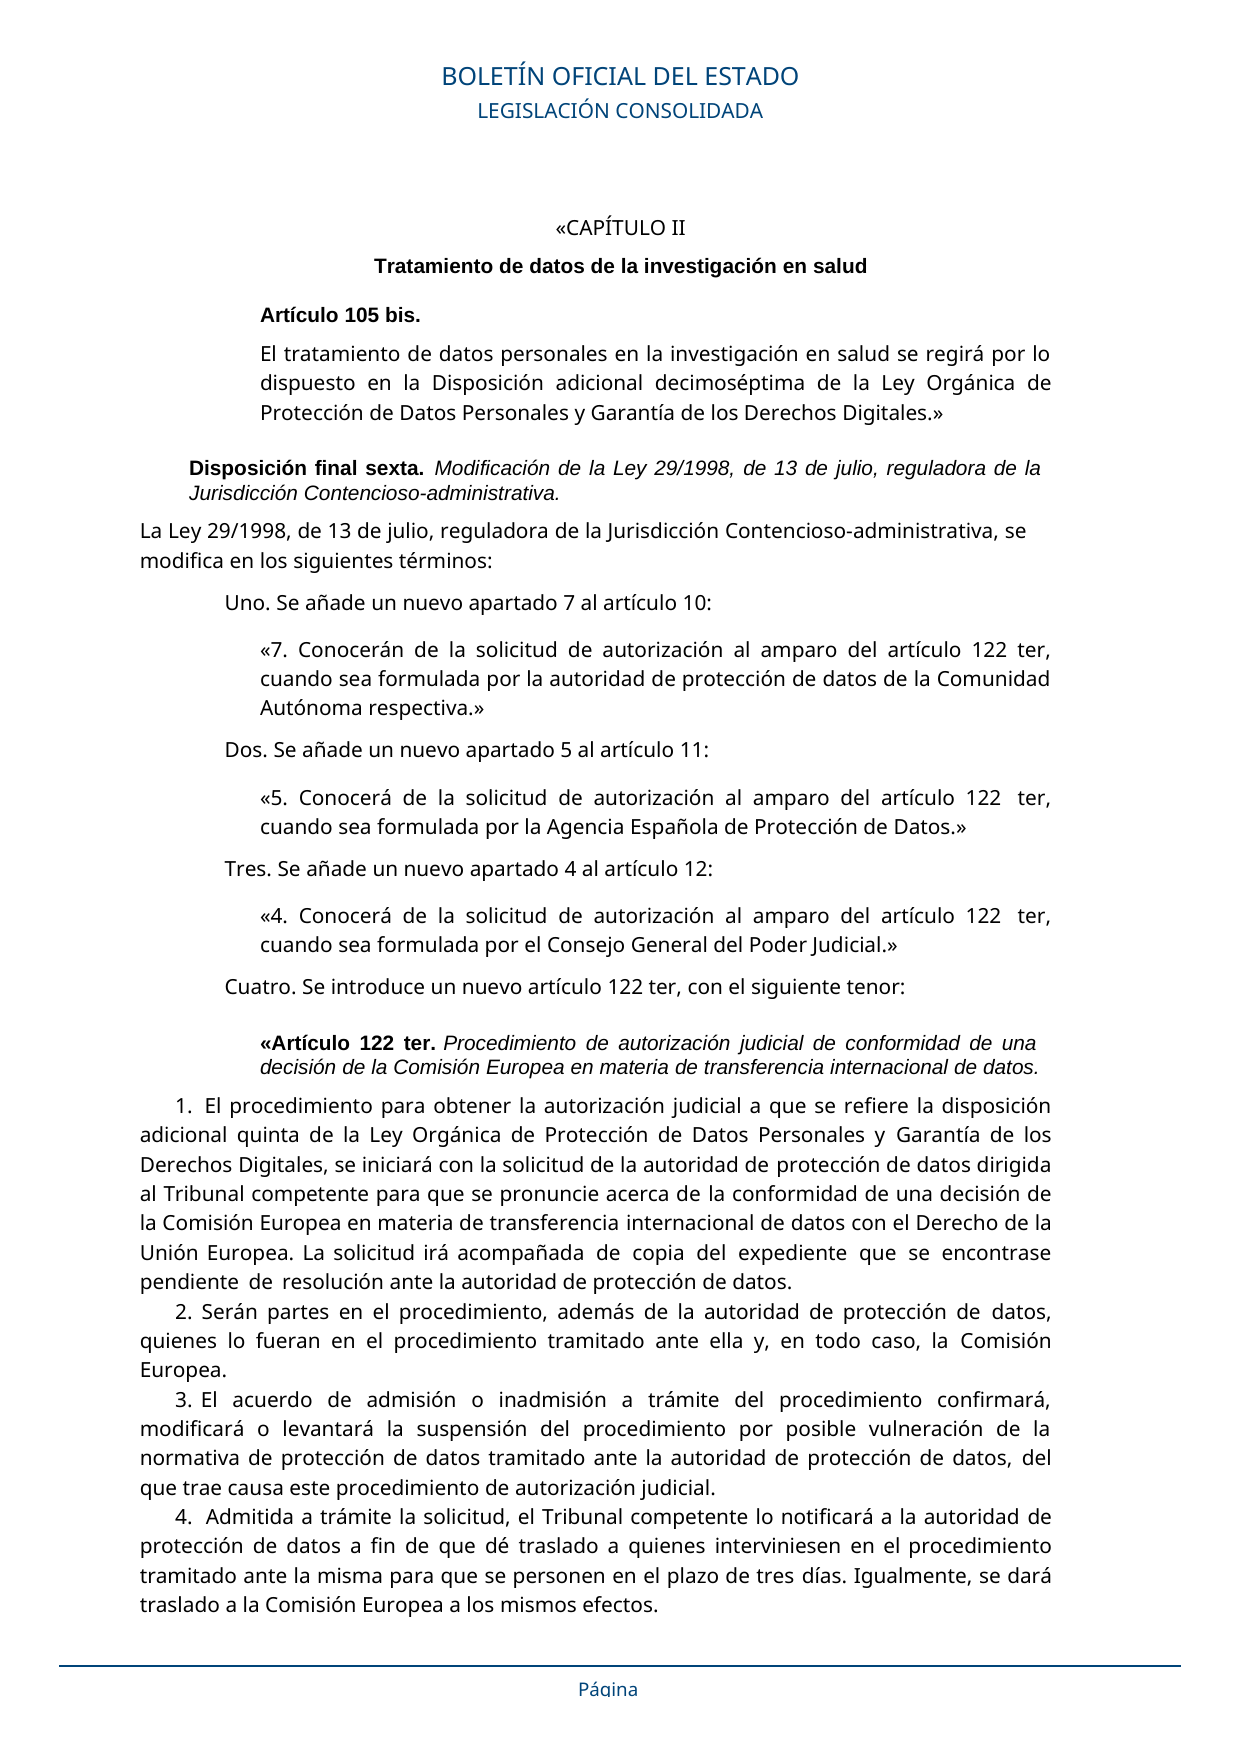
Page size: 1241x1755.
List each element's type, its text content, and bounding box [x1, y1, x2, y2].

text Artículo 105 bis. [260, 303, 1184, 327]
list Serán partes en el procedimiento, además de la autoridad de protección de datos, quienes lo fueran en el procedimiento tramitado ante ella y, en todo caso, la Comisión Europea. [139, 1297, 1052, 1384]
text «CAPÍTULO II [373, 213, 868, 241]
text El tratamiento de datos personales en la investigación en salud se regirá por lo dispuesto en la Disposición adicional decimoséptima de la Ley Orgánica de Protección de Datos Personales y Garantía de los Derechos Digitales.» [260, 339, 1052, 426]
text Disposición final sexta. Modificación de la Ley 29/1998, de 13 de julio, reguladora de la Jurisdicción Contencioso-administrativa. [189, 456, 1052, 504]
text Uno. Se añade un nuevo apartado 7 al artículo 10: [224, 588, 1184, 616]
text Tres. Se añade un nuevo apartado 4 al artículo 12: [224, 854, 1184, 882]
list Admitida a trámite la solicitud, el Tribunal competente lo notificará a la autoridad de protección de datos a fin de que dé traslado a quienes interviniesen en el procedimiento tramitado ante la misma para que se personen en el plazo de tres días. Igualmente, se dará traslado a la Comisión Europea a los mismos efectos. [139, 1502, 1052, 1618]
subtitle Tratamiento de datos de la investigación en salud [373, 254, 868, 278]
list El procedimiento para obtener la autorización judicial a que se refiere la disposición adicional quinta de la Ley Orgánica de Protección de Datos Personales y Garantía de los Derechos Digitales, se iniciará con la solicitud de la autoridad de protección de datos dirigida al Tribunal competente para que se pronuncie acerca de la conformidad de una decisión de la Comisión Europea en materia de transferencia internacional de datos con el Derecho de la Unión Europea. La solicitud irá acompañada de copia del expediente que se encontrase pendiente de resolución ante la autoridad de protección de datos. [139, 1091, 1052, 1295]
text «5. Conocerá de la solicitud de autorización al amparo del artículo 122 ter, cuando sea formulada por la Agencia Española de Protección de Datos.» [260, 783, 1052, 840]
text Cuatro. Se introduce un nuevo artículo 122 ter, con el siguiente tenor: [224, 972, 1184, 1001]
list El acuerdo de admisión o inadmisión a trámite del procedimiento confirmará, modificará o levantará la suspensión del procedimiento por posible vulneración de la normativa de protección de datos tramitado ante la autoridad de protección de datos, del que trae causa este procedimiento de autorización judicial. [139, 1385, 1052, 1501]
text «4. Conocerá de la solicitud de autorización al amparo del artículo 122 ter, cuando sea formulada por el Consejo General del Poder Judicial.» [260, 901, 1052, 959]
text La Ley 29/1998, de 13 de julio, reguladora de la Jurisdicción Contencioso-administrativa, se modifica en los siguientes términos: [139, 517, 1052, 574]
text «Artículo 122 ter. Procedimiento de autorización judicial de conformidad de una decisión de la Comisión Europea en materia de transferencia internacional de datos. [260, 1031, 1052, 1079]
text «7. Conocerán de la solicitud de autorización al amparo del artículo 122 ter, cuando sea formulada por la autoridad de protección de datos de la Comunidad Autónoma respectiva.» [260, 635, 1052, 722]
text Dos. Se añade un nuevo apartado 5 al artículo 11: [224, 736, 1184, 764]
